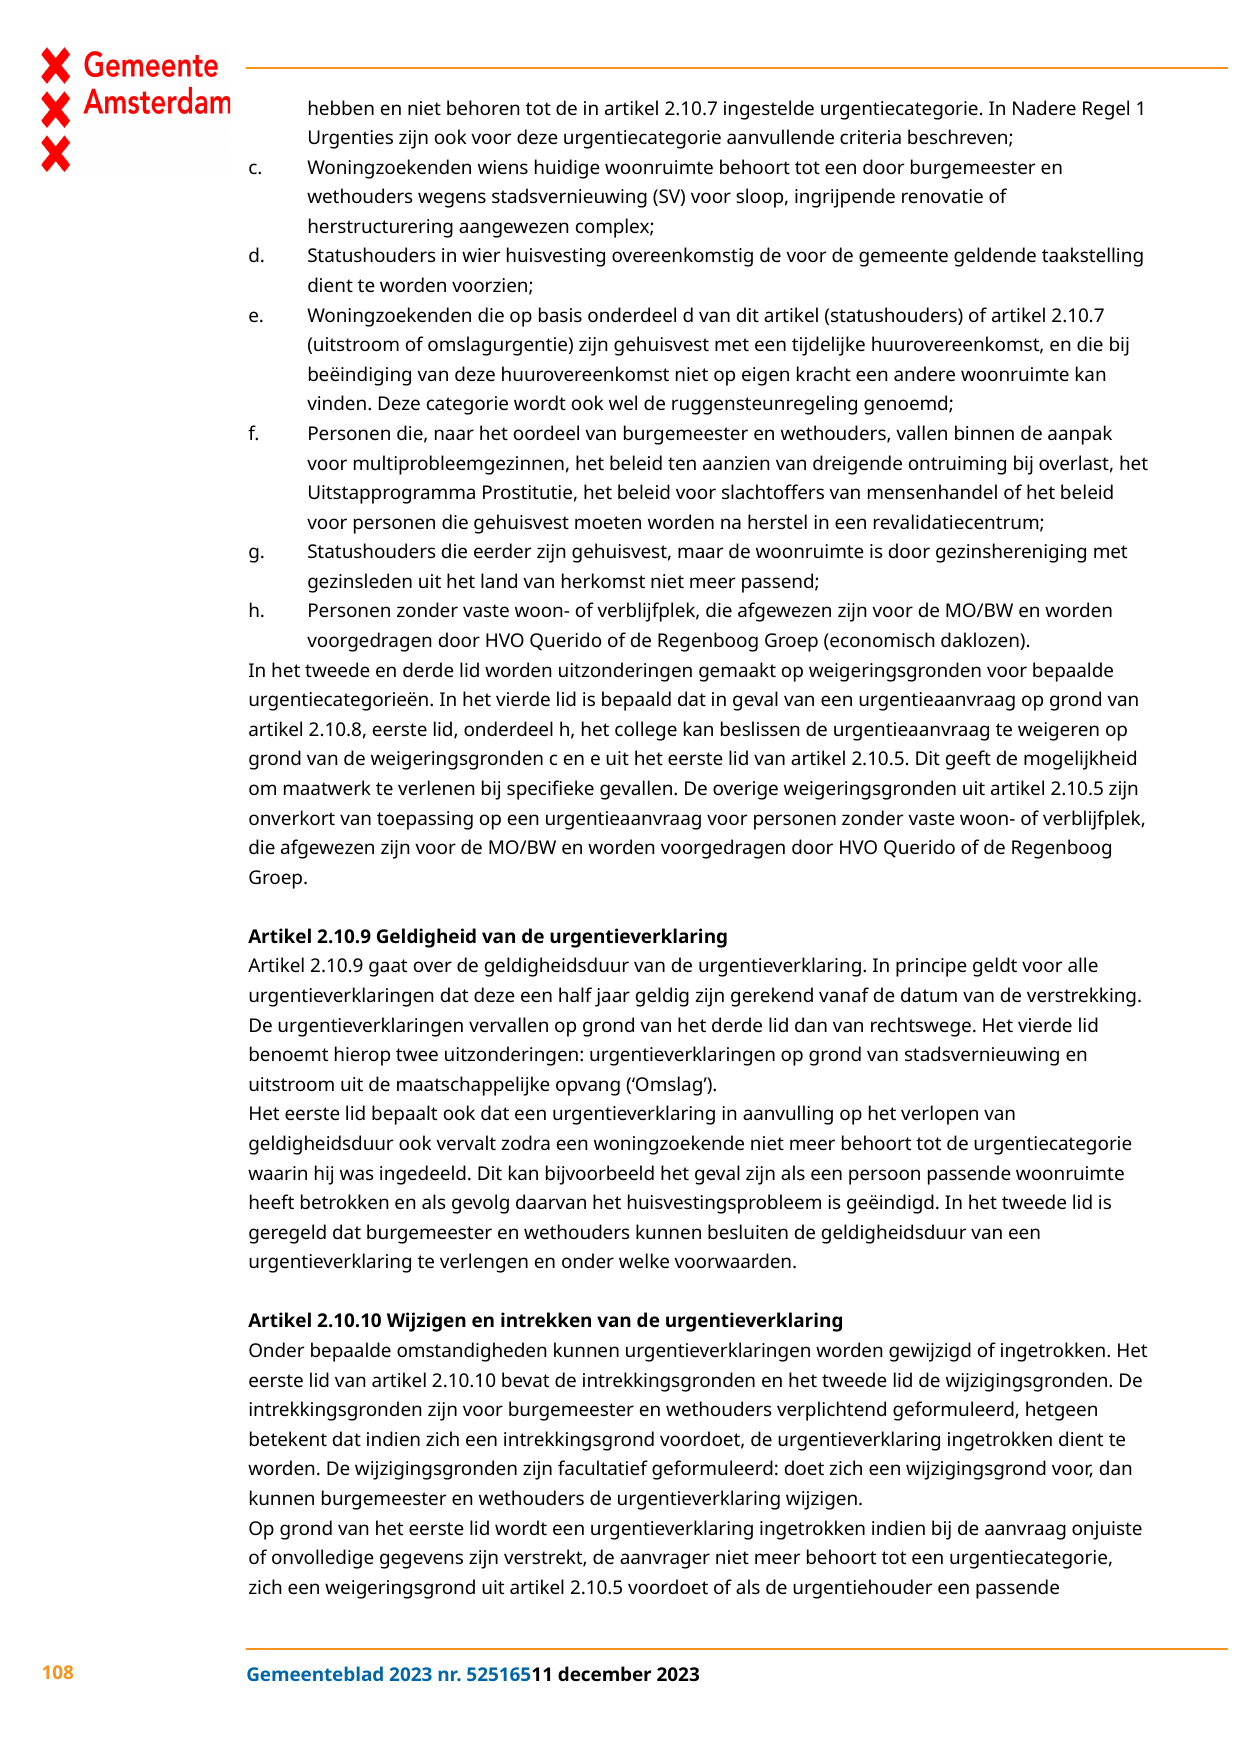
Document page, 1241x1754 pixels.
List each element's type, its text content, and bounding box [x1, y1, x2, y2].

list Woningzoekenden die op basis onderdeel d van dit artikel (statushouders) of artikel 2.10.7 (uitstroom of omslagurgentie) zijn gehuisvest met een tijdelijke huurovereenkomst, en die bij beëindiging van deze huurovereenkomst niet op eigen kracht een andere woonruimte kan vinden. Deze categorie wordt ook wel de ruggensteunregeling genoemd; [248, 302, 1152, 416]
list hebben en niet behoren tot de in artikel 2.10.7 ingestelde urgentiecategorie. In Nadere Regel 1 Urgenties zijn ook voor deze urgentiecategorie aanvullende criteria beschreven; [248, 95, 1152, 150]
list Personen zonder vaste woon- of verblijfplek, die afgewezen zijn voor de MO/BW en worden voorgedragen door HVO Querido of de Regenboog Groep (economisch daklozen). [248, 598, 1152, 653]
list Woningzoekenden wiens huidige woonruimte behoort tot een door burgemeester en wethouders wegens stadsvernieuwing (SV) voor sloop, ingrijpende renovatie of herstructurering aangewezen complex; [248, 154, 1152, 239]
text Artikel 2.10.10 Wijzigen en intrekken van de urgentieverklaring [248, 1308, 1152, 1333]
picture [41, 47, 231, 172]
list Statushouders die eerder zijn gehuisvest, maar de woonruimte is door gezinshereniging met gezinsleden uit het land van herkomst niet meer passend; [248, 538, 1152, 594]
text Artikel 2.10.9 gaat over de geldigheidsduur van de urgentieverklaring. In principe geldt voor alle urgentieverklaringen dat deze een half jaar geldig zijn gerekend vanaf de datum van de verstrekking. De urgentieverklaringen vervallen op grond van het derde lid dan van rechtswege. Het vierde lid benoemt hierop twee uitzonderingen: urgentieverklaringen op grond van stadsvernieuwing en uitstroom uit de maatschappelijke opvang (‘Omslag’). [248, 953, 1152, 1097]
text Op grond van het eerste lid wordt een urgentieverklaring ingetrokken indien bij de aanvraag onjuiste of onvolledige gegevens zijn verstrekt, de aanvrager niet meer behoort tot een urgentiecategorie, zich een weigeringsgrond uit artikel 2.10.5 voordoet of als de urgentiehouder een passende [248, 1515, 1152, 1600]
text Artikel 2.10.9 Geldigheid van de urgentieverklaring [248, 923, 1152, 949]
list Statushouders in wier huisvesting overeenkomstig de voor de gemeente geldende taakstelling dient te worden voorzien; [248, 243, 1152, 298]
text Het eerste lid bepaalt ook dat een urgentieverklaring in aanvulling op het verlopen van geldigheidsduur ook vervalt zodra een woningzoekende niet meer behoort tot de urgentiecategorie waarin hij was ingedeeld. Dit kan bijvoorbeeld het geval zijn als een persoon passende woonruimte heeft betrokken en als gevolg daarvan het huisvestingsprobleem is geëindigd. In het tweede lid is geregeld dat burgemeester en wethouders kunnen besluiten de geldigheidsduur van een urgentieverklaring te verlengen en onder welke voorwaarden. [248, 1101, 1152, 1274]
text Onder bepaalde omstandigheden kunnen urgentieverklaringen worden gewijzigd of ingetrokken. Het eerste lid van artikel 2.10.10 bevat de intrekkingsgronden en het tweede lid de wijzigingsgronden. De intrekkingsgronden zijn voor burgemeester en wethouders verplichtend geformuleerd, hetgeen betekent dat indien zich een intrekkingsgrond voordoet, de urgentieverklaring ingetrokken dient te worden. De wijzigingsgronden zijn facultatief geformuleerd: doet zich een wijzigingsgrond voor, dan kunnen burgemeester en wethouders de urgentieverklaring wijzigen. [248, 1337, 1152, 1511]
text In het tweede en derde lid worden uitzonderingen gemaakt op weigeringsgronden voor bepaalde urgentiecategorieën. In het vierde lid is bepaald dat in geval van een urgentieaanvraag op grond van artikel 2.10.8, eerste lid, onderdeel h, het college kan beslissen de urgentieaanvraag te weigeren op grond van de weigeringsgronden c en e uit het eerste lid van artikel 2.10.5. Dit geeft de mogelijkheid om maatwerk te verlenen bij specifieke gevallen. De overige weigeringsgronden uit artikel 2.10.5 zijn onverkort van toepassing op een urgentieaanvraag voor personen zonder vaste woon- of verblijfplek, die afgewezen zijn voor de MO/BW en worden voorgedragen door HVO Querido of de Regenboog Groep. [248, 657, 1152, 890]
list Personen die, naar het oordeel van burgemeester en wethouders, vallen binnen de aanpak voor multiprobleemgezinnen, het beleid ten aanzien van dreigende ontruiming bij overlast, het Uitstapprogramma Prostitutie, het beleid voor slachtoffers van mensenhandel of het beleid voor personen die gehuisvest moeten worden na herstel in een revalidatiecentrum; [248, 420, 1152, 535]
